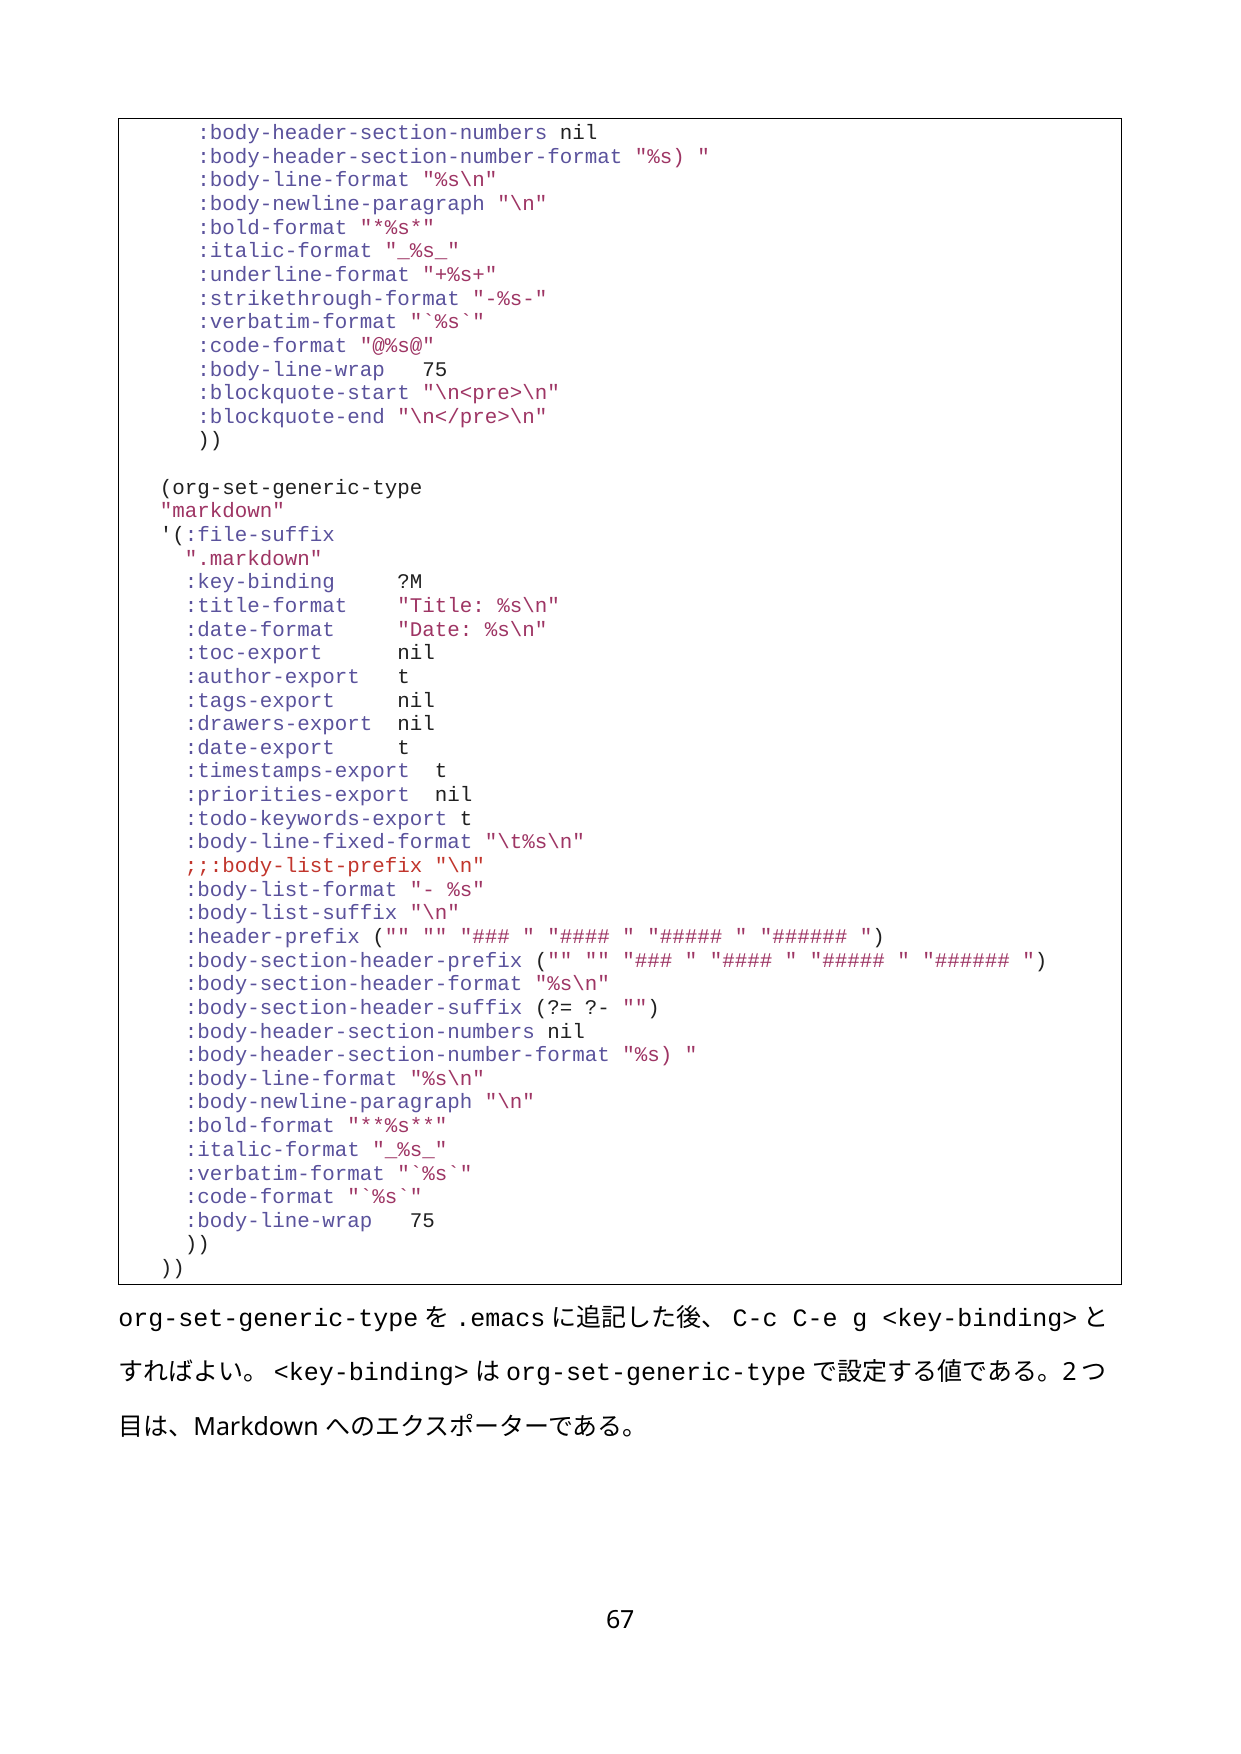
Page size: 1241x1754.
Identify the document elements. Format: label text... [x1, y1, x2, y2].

text ;;:body-list-prefix "\n" [119, 851, 1121, 875]
text :header-prefix ("" "" "### " "#### " "##### " "###### ") [119, 922, 1121, 946]
text :strikethrough-format "-%s-" [119, 284, 1121, 307]
text :body-header-section-number-format "%s) " [119, 142, 1121, 165]
text :body-section-header-prefix ("" "" "### " "#### " "##### " "###### ") [119, 946, 1121, 969]
text :timestamps-export t [119, 757, 1121, 780]
text :code-format "`%s`" [119, 1182, 1121, 1206]
text :body-section-header-format "%s\n" [119, 969, 1121, 993]
text :body-line-format "%s\n" [119, 165, 1121, 189]
text :tags-export nil [119, 686, 1121, 709]
text :underline-format "+%s+" [119, 260, 1121, 284]
text "markdown" [119, 496, 1121, 520]
text ".markdown" [119, 544, 1121, 567]
text :bold-format "**%s**" [119, 1111, 1121, 1135]
text :toc-export nil [119, 638, 1121, 662]
text :body-newline-paragraph "\n" [119, 189, 1121, 213]
text :verbatim-format "`%s`" [119, 1158, 1121, 1182]
text )) [119, 1253, 1121, 1284]
text :body-list-suffix "\n" [119, 898, 1121, 922]
text :key-binding ?M [119, 567, 1121, 591]
text :body-line-format "%s\n" [119, 1064, 1121, 1088]
text org-set-generic-type を .emacs に追記した後、 C-c C-e g <key-binding> とすればよい。 <key-binding> は org-set-generic-type で設定する値である。2つ目は、Markdown へのエクスポーターである。 [118, 1297, 1122, 1442]
text :italic-format "_%s_" [119, 1135, 1121, 1158]
text :body-line-wrap 75 [119, 1206, 1121, 1229]
text :italic-format "_%s_" [119, 236, 1121, 260]
text :title-format "Title: %s\n" [119, 591, 1121, 615]
text (org-set-generic-type [119, 473, 1121, 496]
text :body-list-format "- %s" [119, 875, 1121, 898]
text :blockquote-start "\n<pre>\n" [119, 378, 1121, 402]
text :date-format "Date: %s\n" [119, 615, 1121, 638]
text :body-header-section-number-format "%s) " [119, 1040, 1121, 1064]
text :bold-format "*%s*" [119, 213, 1121, 236]
text )) [119, 1229, 1121, 1253]
text :verbatim-format "`%s`" [119, 307, 1121, 331]
text :date-export t [119, 733, 1121, 757]
text :body-line-wrap 75 [119, 354, 1121, 378]
text '(:file-suffix [119, 520, 1121, 544]
text :priorities-export nil [119, 780, 1121, 804]
text :blockquote-end "\n</pre>\n" [119, 402, 1121, 426]
text :todo-keywords-export t [119, 804, 1121, 827]
text :drawers-export nil [119, 709, 1121, 733]
text :body-newline-paragraph "\n" [119, 1088, 1121, 1111]
text :body-line-fixed-format "\t%s\n" [119, 827, 1121, 851]
text )) [119, 426, 1121, 449]
text :author-export t [119, 662, 1121, 686]
text :code-format "@%s@" [119, 331, 1121, 354]
text :body-header-section-numbers nil [119, 119, 1121, 142]
text :body-section-header-suffix (?= ?- "") [119, 993, 1121, 1017]
text :body-header-section-numbers nil [119, 1017, 1121, 1040]
